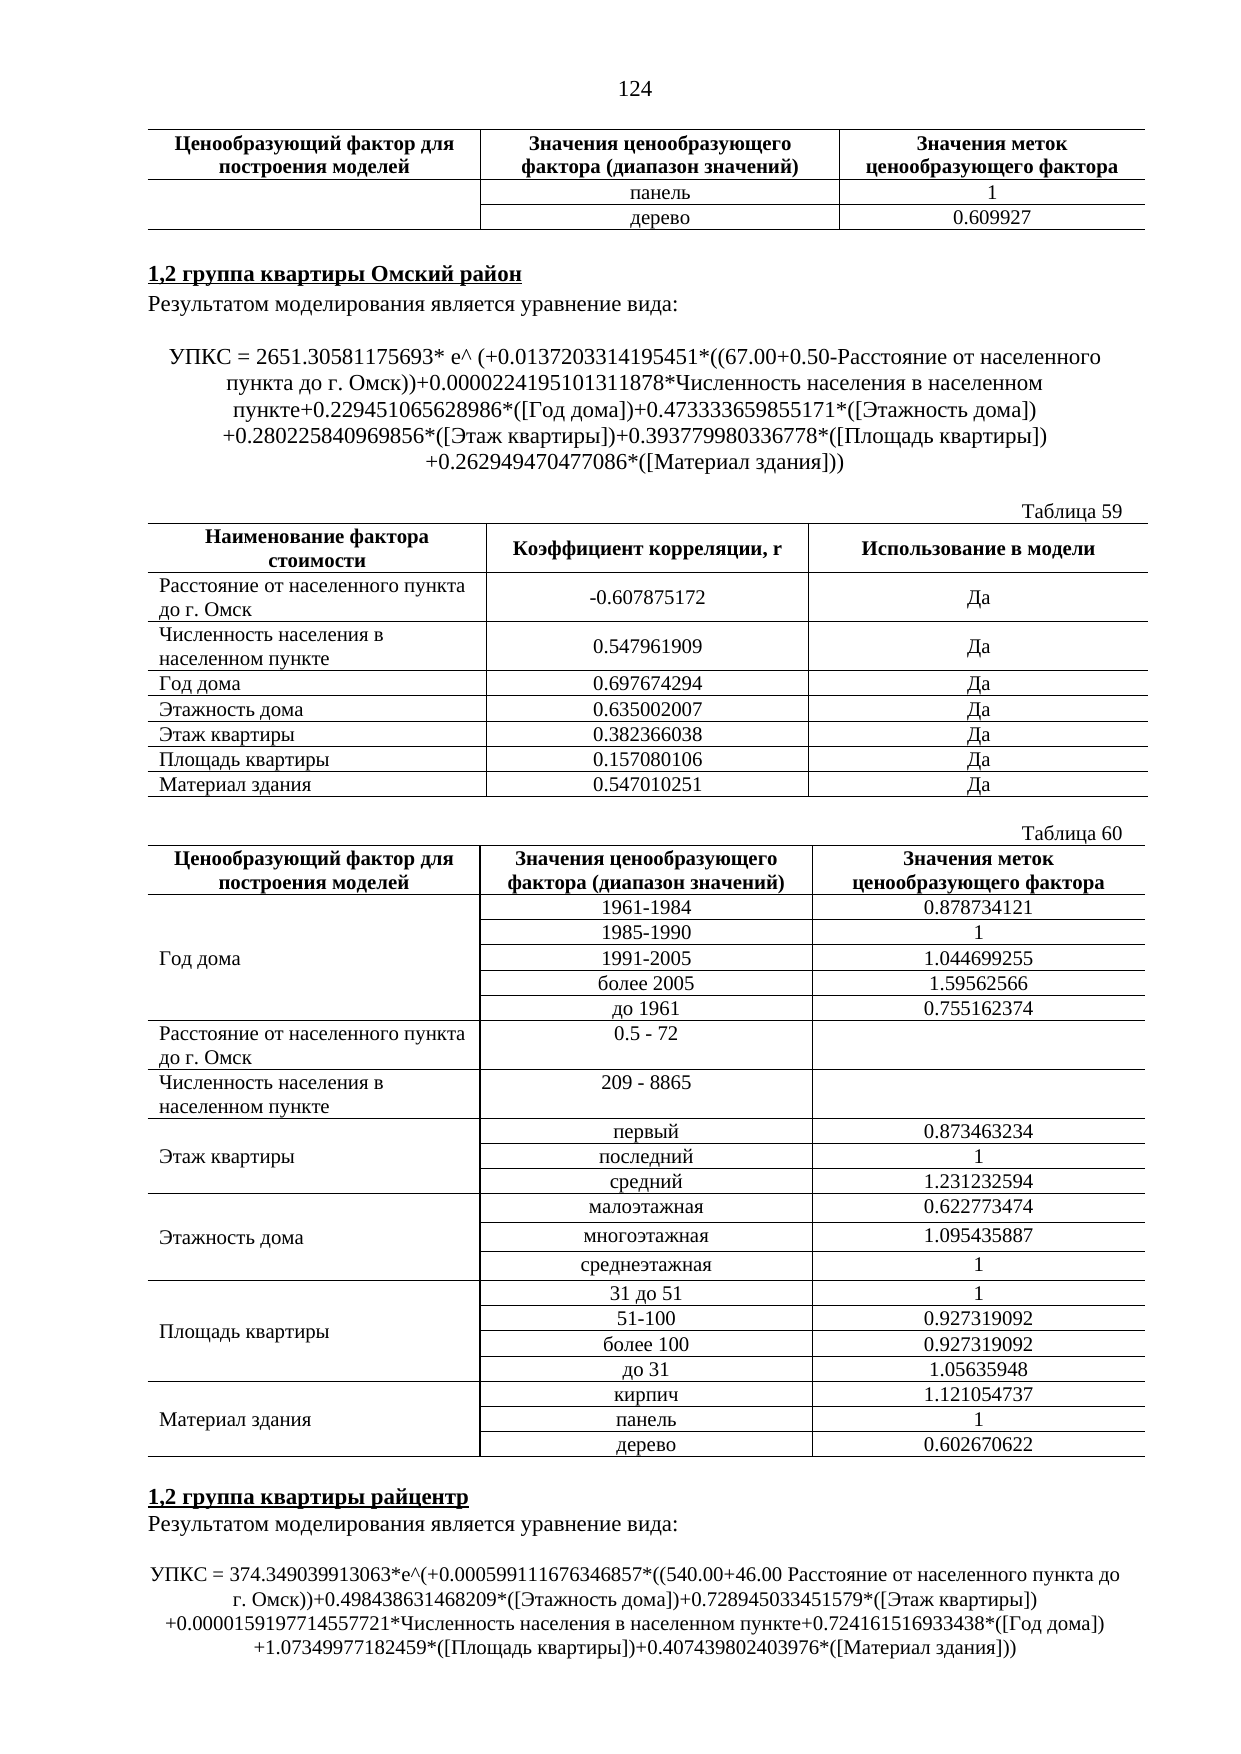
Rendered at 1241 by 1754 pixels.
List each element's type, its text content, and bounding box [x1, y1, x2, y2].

table_header Ценообразующий фактор для построения моделей [148, 846, 479, 894]
table_cell 209 - 8865 [481, 1070, 812, 1118]
table_cell малоэтажная [481, 1194, 812, 1222]
table_cell [148, 180, 480, 229]
table_cell 1.231232594 [813, 1169, 1144, 1193]
table_cell Расстояние от населенного пункта до г. Омск [148, 573, 486, 621]
text Результатом моделирования является уравнение вида: [148, 290, 1122, 317]
table_cell 1.05635948 [813, 1357, 1144, 1381]
text 1,2 группа квартиры Омский район [148, 260, 1122, 286]
text УПКС = 2651.30581175693* e^ (+0.0137203314195451*((67.00+0.50-Расстояние от населенного пункта до г. Омск))+0.0000224195101311878*Численность населения в населенном пункте+0.229451065628986*([Год дома])+0.473333659855171*([Этажность дома])+0.280225840969856*([Этаж квартиры])+0.393779980336778*([Площадь квартиры])+0.262949470477086*([Материал здания])) [148, 343, 1122, 475]
table_cell первый [481, 1119, 812, 1143]
table_cell Расстояние от населенного пункта до г. Омск [148, 1021, 479, 1069]
text Таблица 60 [148, 821, 1122, 845]
table_cell 1961-1984 [481, 895, 812, 919]
table_header Значения меток ценообразующего фактора [840, 130, 1144, 178]
table_cell 1 [840, 180, 1144, 204]
table_cell Да [809, 772, 1148, 796]
table_cell 0.622773474 [813, 1194, 1144, 1222]
table_cell 0.755162374 [813, 996, 1144, 1020]
table_header Ценообразующий фактор для построения моделей [148, 130, 480, 178]
table_cell 0.5 - 72 [481, 1021, 812, 1069]
table_header Использование в модели [809, 524, 1148, 572]
table_cell более 2005 [481, 971, 812, 994]
table_cell Площадь квартиры [148, 1281, 479, 1381]
table_cell последний [481, 1144, 812, 1168]
table_cell 1.095435887 [813, 1223, 1144, 1251]
table_cell Год дома [148, 895, 479, 1020]
table_cell панель [481, 180, 839, 204]
table_cell 31 до 51 [481, 1281, 812, 1305]
table_cell многоэтажная [481, 1223, 812, 1251]
table_cell 1.59562566 [813, 971, 1144, 994]
table_cell 0.609927 [840, 205, 1144, 229]
table_cell 0.157080106 [487, 747, 808, 771]
table_cell 0.927319092 [813, 1306, 1144, 1330]
table_cell 0.382366038 [487, 722, 808, 746]
table_cell 0.602670622 [813, 1432, 1144, 1456]
text 1,2 группа квартиры райцентр [148, 1483, 1122, 1510]
table_header Наименование фактора стоимости [148, 524, 486, 572]
table_cell 0.873463234 [813, 1119, 1144, 1143]
table_header Значения меток ценообразующего фактора [813, 846, 1144, 894]
table_cell 1991-2005 [481, 945, 812, 969]
table_cell Материал здания [148, 1382, 479, 1456]
table_cell Этажность дома [148, 696, 486, 721]
table_cell 1.044699255 [813, 945, 1144, 969]
table_cell 0.697674294 [487, 671, 808, 695]
table_cell [813, 1021, 1144, 1069]
table_cell 0.927319092 [813, 1331, 1144, 1356]
table_cell Год дома [148, 671, 486, 695]
table_cell 51-100 [481, 1306, 812, 1330]
table_cell 1 [813, 1407, 1144, 1431]
table_cell 1 [813, 1144, 1144, 1168]
table_cell Да [809, 573, 1148, 621]
table_cell 1985-1990 [481, 920, 812, 944]
table_cell Этаж квартиры [148, 1119, 479, 1193]
table_cell 1 [813, 920, 1144, 944]
text Результатом моделирования является уравнение вида: [148, 1510, 1122, 1536]
table_cell дерево [481, 205, 839, 229]
table_cell кирпич [481, 1382, 812, 1406]
table_cell Да [809, 747, 1148, 771]
table_cell 1 [813, 1281, 1144, 1305]
table_cell -0.607875172 [487, 573, 808, 621]
table_cell средний [481, 1169, 812, 1193]
table_cell Материал здания [148, 772, 486, 796]
table_cell Да [809, 671, 1148, 695]
table_header Коэффициент корреляции, r [487, 524, 808, 572]
table_cell до 31 [481, 1357, 812, 1381]
text Таблица 59 [148, 499, 1122, 523]
table_cell более 100 [481, 1331, 812, 1356]
table_header Значения ценообразующего фактора (диапазон значений) [481, 846, 812, 894]
table_cell 1 [813, 1252, 1144, 1280]
table_cell Численность населения в населенном пункте [148, 622, 486, 670]
table_cell Да [809, 696, 1148, 721]
table_cell Численность населения в населенном пункте [148, 1070, 479, 1118]
table_cell дерево [481, 1432, 812, 1456]
table_cell Этажность дома [148, 1194, 479, 1280]
table_cell Да [809, 722, 1148, 746]
table_cell 0.635002007 [487, 696, 808, 721]
table_header Значения ценообразующего фактора (диапазон значений) [481, 130, 839, 178]
text УПКС = 374.349039913063*e^(+0.000599111676346857*((540.00+46.00 Расстояние от населенного пункта до г. Омск))+0.498438631468209*([Этажность дома])+0.728945033451579*([Этаж квартиры])+0.0000159197714557721*Численность населения в населенном пункте+0.724161516933438*([Год дома])+1.07349977182459*([Площадь квартиры])+0.407439802403976*([Материал здания])) [148, 1562, 1122, 1659]
table_cell 0.547961909 [487, 622, 808, 670]
table_cell 0.547010251 [487, 772, 808, 796]
table_cell Да [809, 622, 1148, 670]
table_cell Этаж квартиры [148, 722, 486, 746]
table_cell до 1961 [481, 996, 812, 1020]
table_cell среднеэтажная [481, 1252, 812, 1280]
table_cell панель [481, 1407, 812, 1431]
table_cell Площадь квартиры [148, 747, 486, 771]
table_cell [813, 1070, 1144, 1118]
table_cell 0.878734121 [813, 895, 1144, 919]
table_cell 1.121054737 [813, 1382, 1144, 1406]
